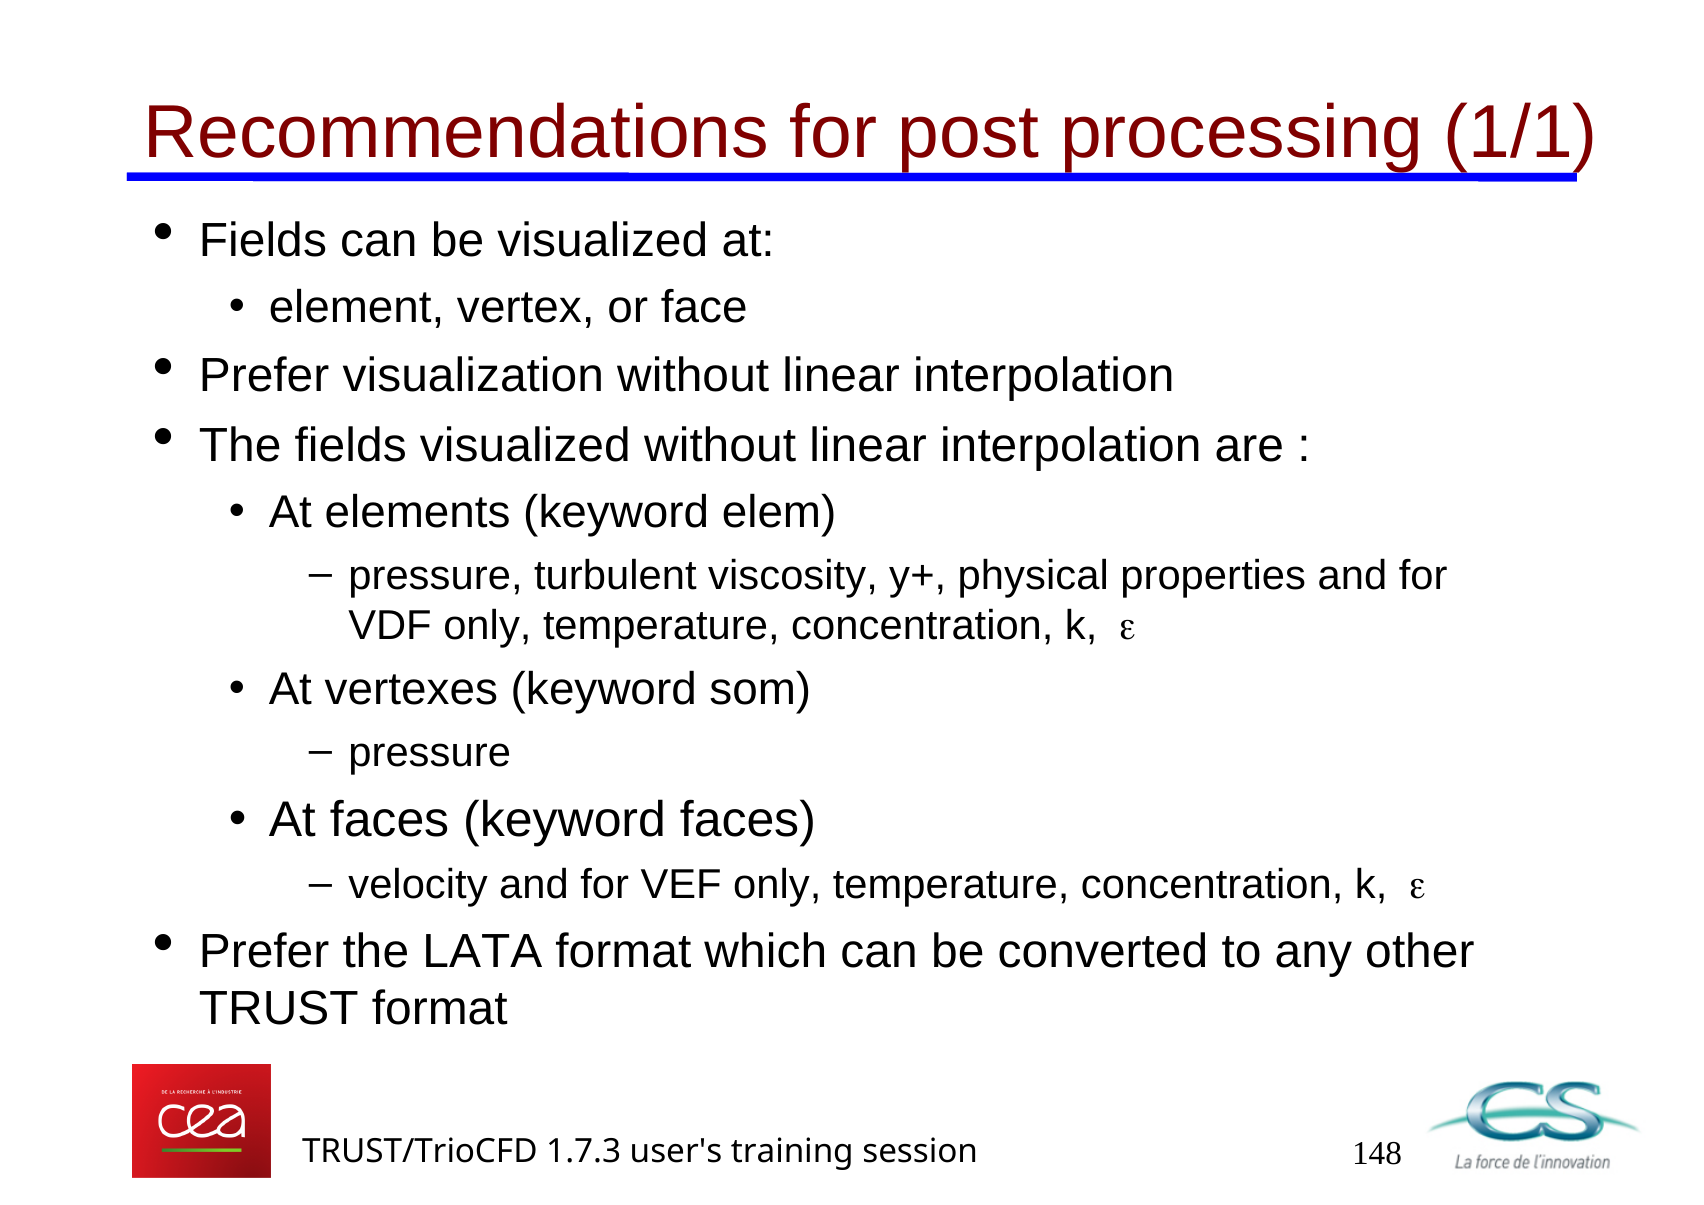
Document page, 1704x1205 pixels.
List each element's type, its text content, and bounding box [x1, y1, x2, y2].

picture [1423, 1072, 1648, 1179]
title Recommendations for post processing (1/1) [127, 74, 1667, 181]
text_box Fields can be visualized at: element, vertex, or face Prefer visualization without linear interpolation The fields visualized without linear interpolation are : At elements (keyword elem) pressure, turbulent viscosity, y+, physical properties and for VDF only, temperature, concentration, k, At vertexes (keyword som) pressure At faces (keyword faces) velocity and for VEF only, temperature, concentration, k, Prefer the LATA format which can be converted to any other TRUST format [54, 200, 1503, 988]
picture [132, 1064, 271, 1178]
list [127, 262, 1577, 1051]
